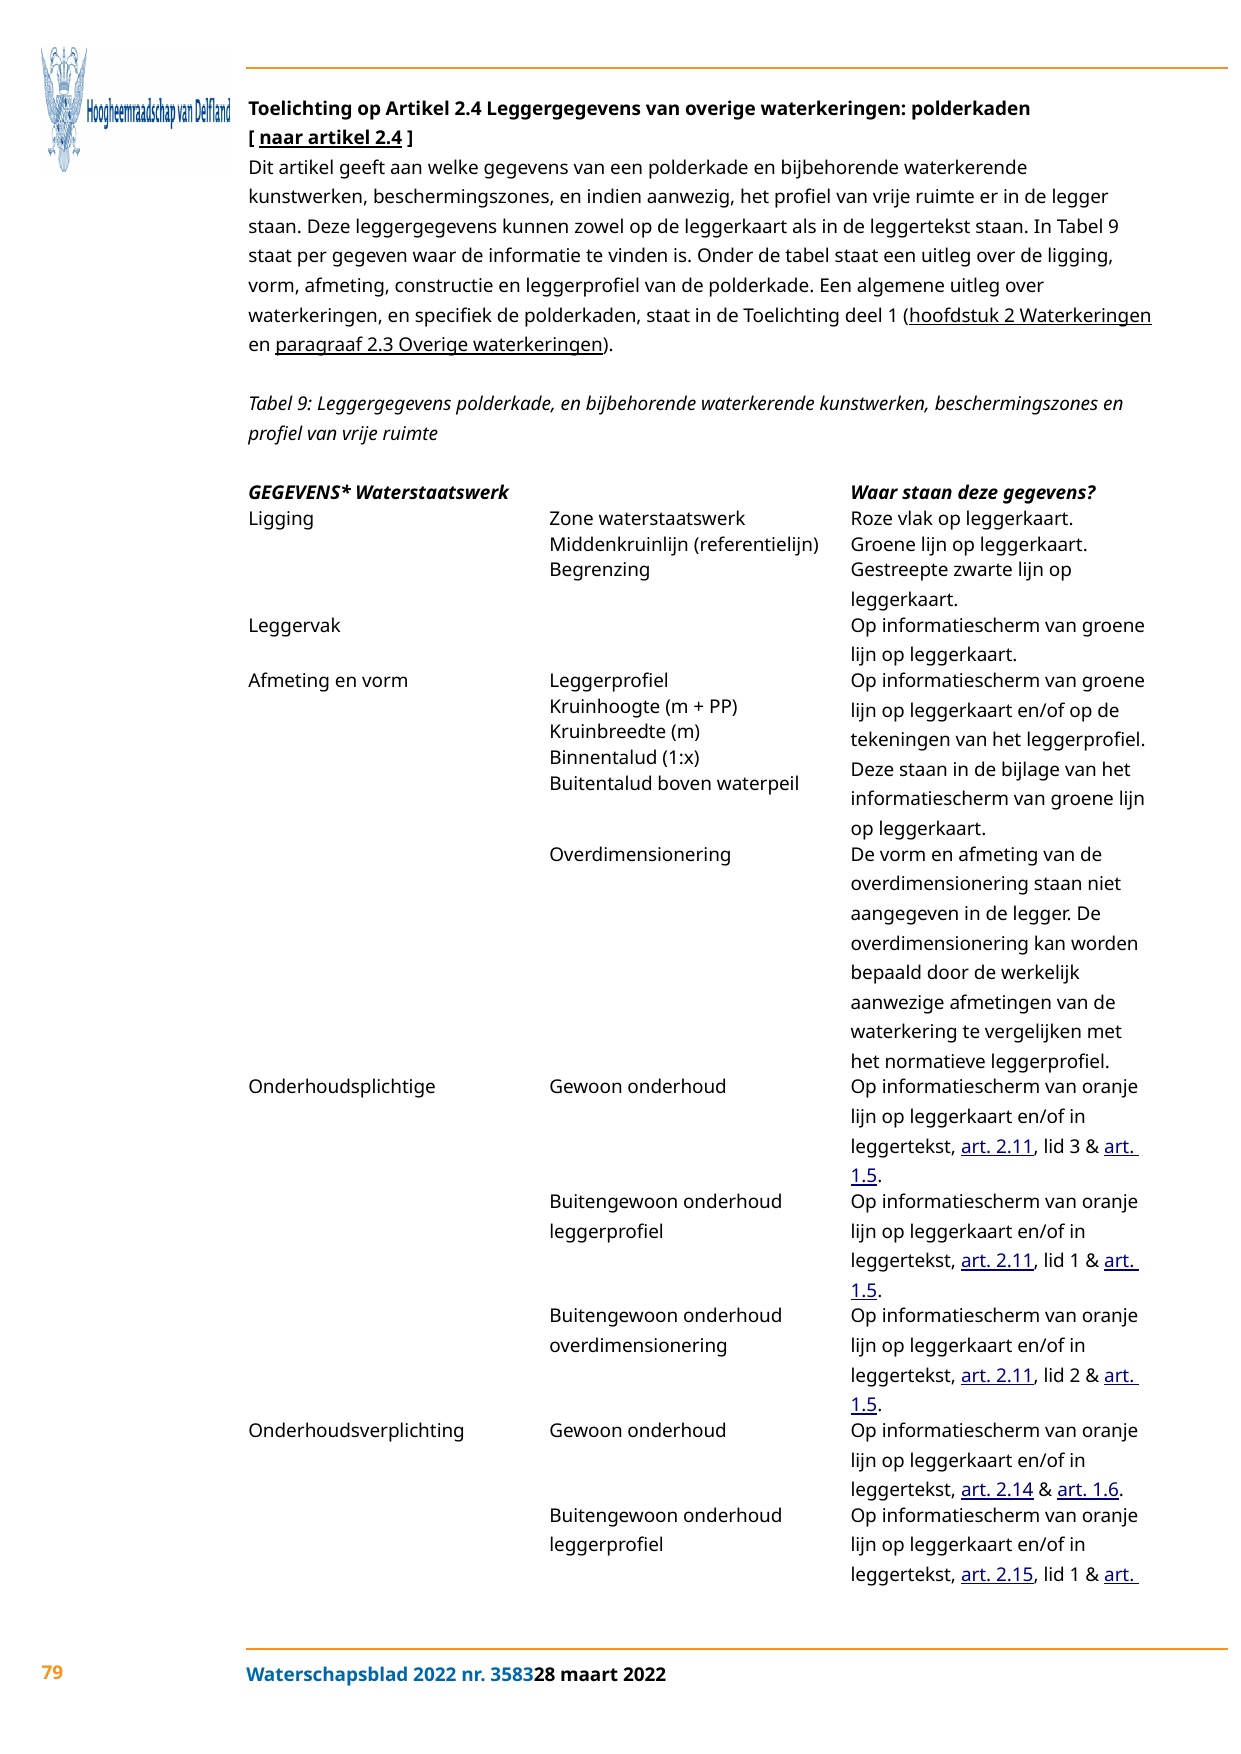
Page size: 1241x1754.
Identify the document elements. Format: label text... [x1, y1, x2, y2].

table_cell Op informatiescherm van groene lijn op leggerkaart en/of op de tekeningen van het leggerprofiel. Deze staan in de bijlage van het informatiescherm van groene lijn op leggerkaart. [850, 667, 1152, 841]
picture [41, 47, 231, 172]
text [ naar artikel 2.4 ] [248, 124, 1152, 150]
table_cell Binnentalud (1:x) [549, 745, 850, 770]
table_cell Gestreepte zwarte lijn op leggerkaart. [850, 557, 1152, 612]
table_cell Leggerprofiel [549, 667, 850, 693]
table_cell Leggervak [248, 612, 850, 667]
table_cell Op informatiescherm van oranje lijn op leggerkaart en/of in leggertekst, art. 2.11, lid 2 & art. 1.5. [850, 1303, 1152, 1417]
table_cell Buitengewoon onderhoud leggerprofiel [549, 1188, 850, 1303]
table_cell Onderhoudsverplichting [248, 1417, 549, 1587]
table_cell Buitengewoon onderhoud overdimensionering [549, 1303, 850, 1417]
table_cell Afmeting en vorm [248, 667, 549, 841]
table_cell Middenkruinlijn (referentielijn) [549, 531, 850, 557]
table_cell Op informatiescherm van oranje lijn op leggerkaart en/of in leggertekst, art. 2.15, lid 1 & art. [850, 1502, 1152, 1587]
table_cell Op informatiescherm van oranje lijn op leggerkaart en/of in leggertekst, art. 2.14 & art. 1.6. [850, 1417, 1152, 1502]
table_cell Gewoon onderhoud [549, 1074, 850, 1188]
table_cell Groene lijn op leggerkaart. [850, 531, 1152, 557]
table_cell [248, 841, 549, 1074]
table_header GEGEVENS* Waterstaatswerk [248, 480, 850, 505]
table_cell Buitengewoon onderhoud leggerprofiel [549, 1502, 850, 1587]
table_cell Roze vlak op leggerkaart. [850, 505, 1152, 531]
table_header Waar staan deze gegevens? [850, 480, 1152, 505]
text Toelichting op Artikel 2.4 Leggergegevens van overige waterkeringen: polderkaden [248, 95, 1152, 121]
table_cell Gewoon onderhoud [549, 1417, 850, 1502]
text Dit artikel geeft aan welke gegevens van een polderkade en bijbehorende waterkerende kunstwerken, beschermingszones, en indien aanwezig, het profiel van vrije ruimte er in de legger staan. Deze leggergegevens kunnen zowel op de leggerkaart als in de leggertekst staan. In Tabel 9 staat per gegeven waar de informatie te vinden is. Onder de tabel staat een uitleg over de ligging, vorm, afmeting, constructie en leggerprofiel van de polderkade. Een algemene uitleg over waterkeringen, en specifiek de polderkaden, staat in de Toelichting deel 1 (hoofdstuk 2 Waterkeringen en paragraaf 2.3 Overige waterkeringen). [248, 154, 1152, 357]
table_cell Buitentalud boven waterpeil [549, 770, 850, 841]
table_cell Overdimensionering [549, 841, 850, 1074]
table_cell Op informatiescherm van groene lijn op leggerkaart. [850, 612, 1152, 667]
table_cell Begrenzing [549, 557, 850, 612]
table_cell Kruinbreedte (m) [549, 719, 850, 744]
table_cell Op informatiescherm van oranje lijn op leggerkaart en/of in leggertekst, art. 2.11, lid 1 & art. 1.5. [850, 1188, 1152, 1303]
table_cell Onderhoudsplichtige [248, 1074, 549, 1417]
text Tabel 9: Leggergegevens polderkade, en bijbehorende waterkerende kunstwerken, beschermingszones en profiel van vrije ruimte [248, 391, 1152, 446]
table_cell Zone waterstaatswerk [549, 505, 850, 531]
table_cell Op informatiescherm van oranje lijn op leggerkaart en/of in leggertekst, art. 2.11, lid 3 & art. 1.5. [850, 1074, 1152, 1188]
table_cell Ligging [248, 505, 549, 612]
table_cell De vorm en afmeting van de overdimensionering staan niet aangegeven in de legger. De overdimensionering kan worden bepaald door de werkelijk aanwezige afmetingen van de waterkering te vergelijken met het normatieve leggerprofiel. [850, 841, 1152, 1074]
table_cell Kruinhoogte (m + PP) [549, 693, 850, 719]
